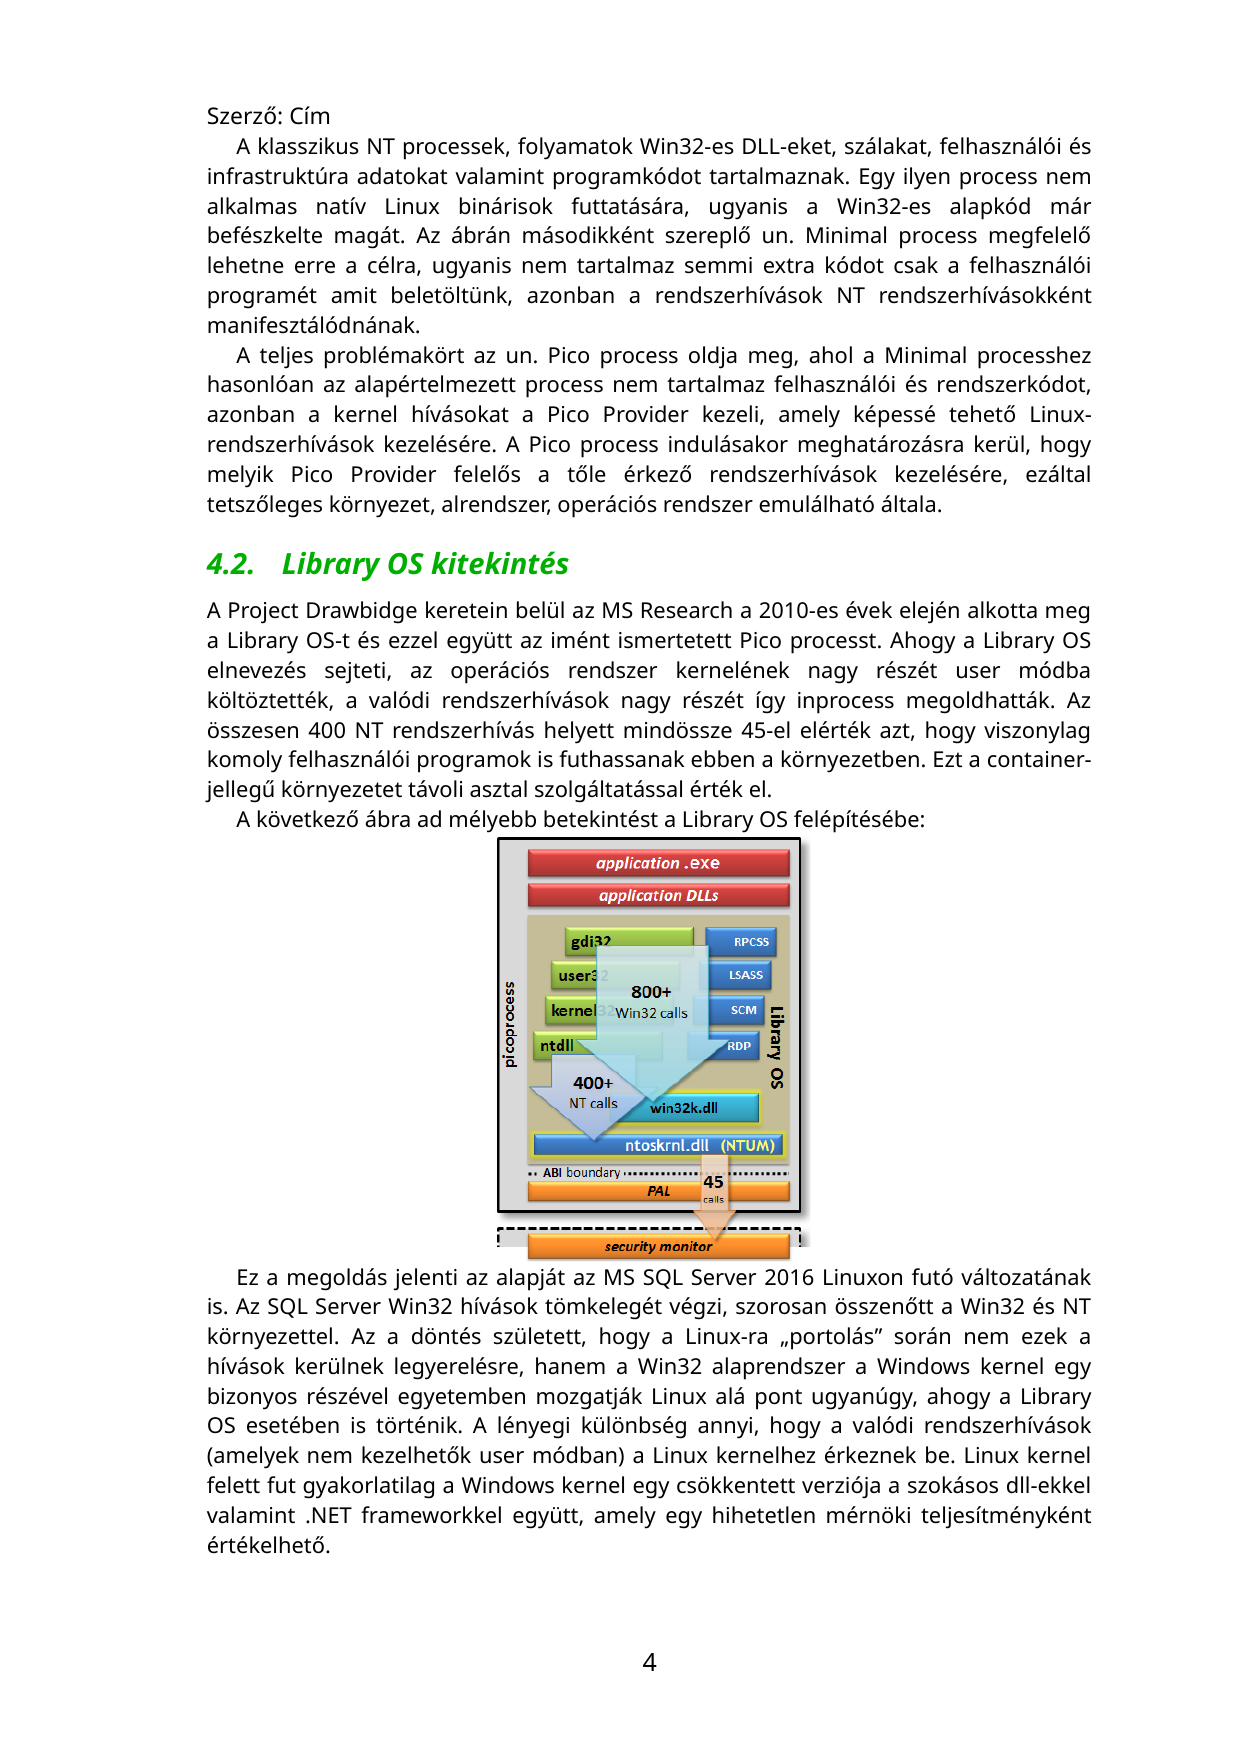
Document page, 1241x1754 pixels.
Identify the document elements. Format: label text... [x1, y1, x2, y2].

text A teljes problémakört az un. Pico process oldja meg, ahol a Minimal processhez hasonlóan az alapértelmezett process nem tartalmaz felhasználói és rendszerkódot, azonban a kernel hívásokat a Pico Provider kezeli, amely képessé tehető Linux-rendszerhívások kezelésére. A Pico process indulásakor meghatározásra kerül, hogy melyik Pico Provider felelős a tőle érkező rendszerhívások kezelésére, ezáltal tetszőleges környezet, alrendszer, operációs rendszer emulálható általa. [207, 339, 1093, 518]
text Ez a megoldás jelenti az alapját az MS SQL Server 2016 Linuxon futó változatának is. Az SQL Server Win32 hívások tömkelegét végzi, szorosan összenőtt a Win32 és NT környezettel. Az a döntés született, hogy a Linux-ra „portolás” során nem ezek a hívások kerülnek legyerelésre, hanem a Win32 alaprendszer a Windows kernel egy bizonyos részével egyetemben mozgatják Linux alá pont ugyanúgy, ahogy a Library OS esetében is történik. A lényegi különbség annyi, hogy a valódi rendszerhívások (amelyek nem kezelhetők user módban) a Linux kernelhez érkeznek be. Linux kernel felett fut gyakorlatilag a Windows kernel egy csökkentett verziója a szokásos dll-ekkel valamint .NET frameworkkel együtt, amely egy hihetetlen mérnöki teljesítményként értékelhető. [207, 1261, 1093, 1559]
text A Project Drawbidge keretein belül az MS Research a 2010-es évek elején alkotta meg a Library OS-t és ezzel együtt az imént ismertetett Pico processt. Ahogy a Library OS elnevezés sejteti, az operációs rendszer kernelének nagy részét user módba költöztették, a valódi rendszerhívások nagy részét így inprocess megoldhatták. Az összesen 400 NT rendszerhívás helyett mindössze 45-el elérték azt, hogy viszonylag komoly felhasználói programok is futhassanak ebben a környezetben. Ezt a container-jellegű környezetet távoli asztal szolgáltatással érték el. [207, 596, 1093, 804]
text A klasszikus NT processek, folyamatok Win32-es DLL-eket, szálakat, felhasználói és infrastruktúra adatokat valamint programkódot tartalmaznak. Egy ilyen process nem alkalmas natív Linux binárisok futtatására, ugyanis a Win32-es alapkód már befészkelte magát. Az ábrán másodikként szereplő un. Minimal process megfelelő lehetne erre a célra, ugyanis nem tartalmaz semmi extra kódot csak a felhasználói programét amit beletöltünk, azonban a rendszerhívások NT rendszerhívásokként manifesztálódnának. [207, 131, 1093, 339]
text A következő ábra ad mélyebb betekintést a Library OS felépítésébe: [207, 804, 1093, 834]
subtitle Library OS kitekintés [207, 543, 1093, 583]
